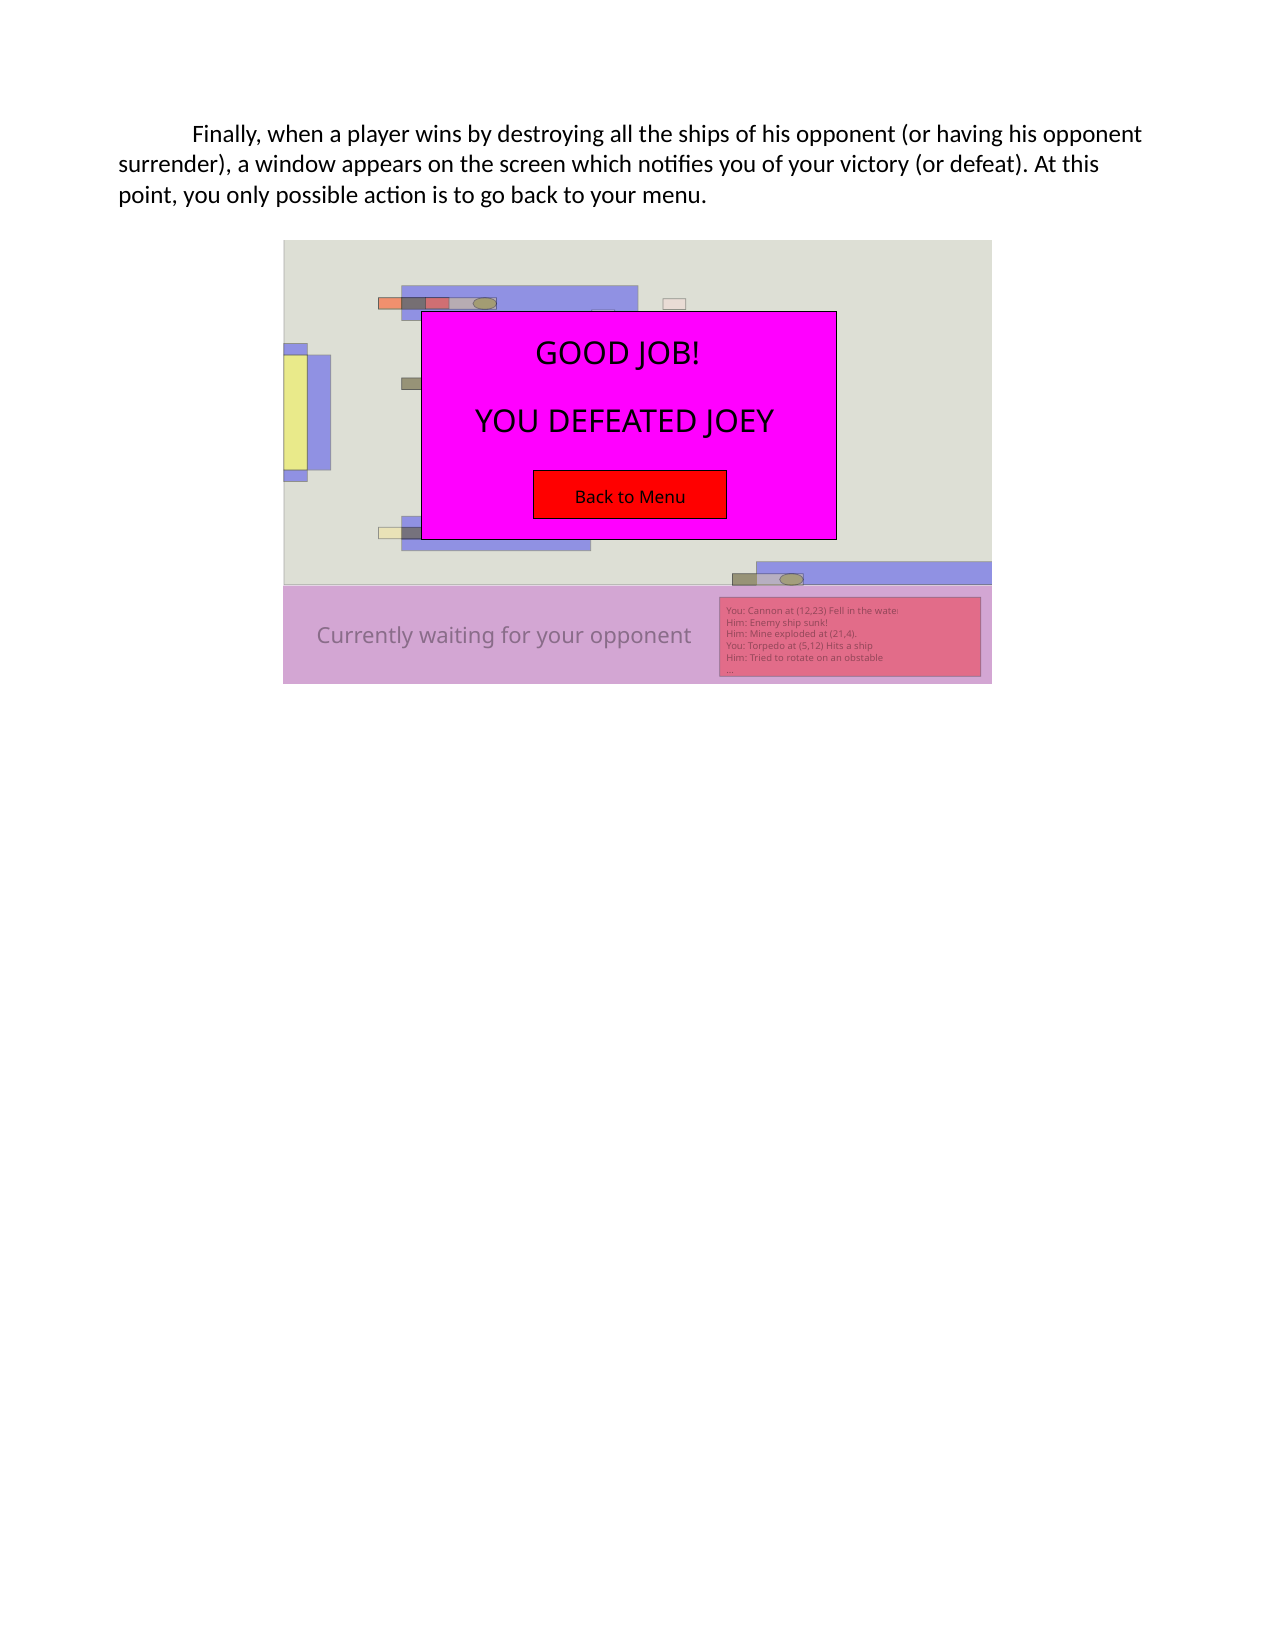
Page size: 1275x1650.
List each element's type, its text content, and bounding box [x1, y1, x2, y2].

text Finally, when a player wins by destroying all the ships of his opponent (or having his opponent surrender), a window appears on the screen which notifies you of your victory (or defeat). At this point, you only possible action is to go back to your menu. [118, 118, 1157, 210]
